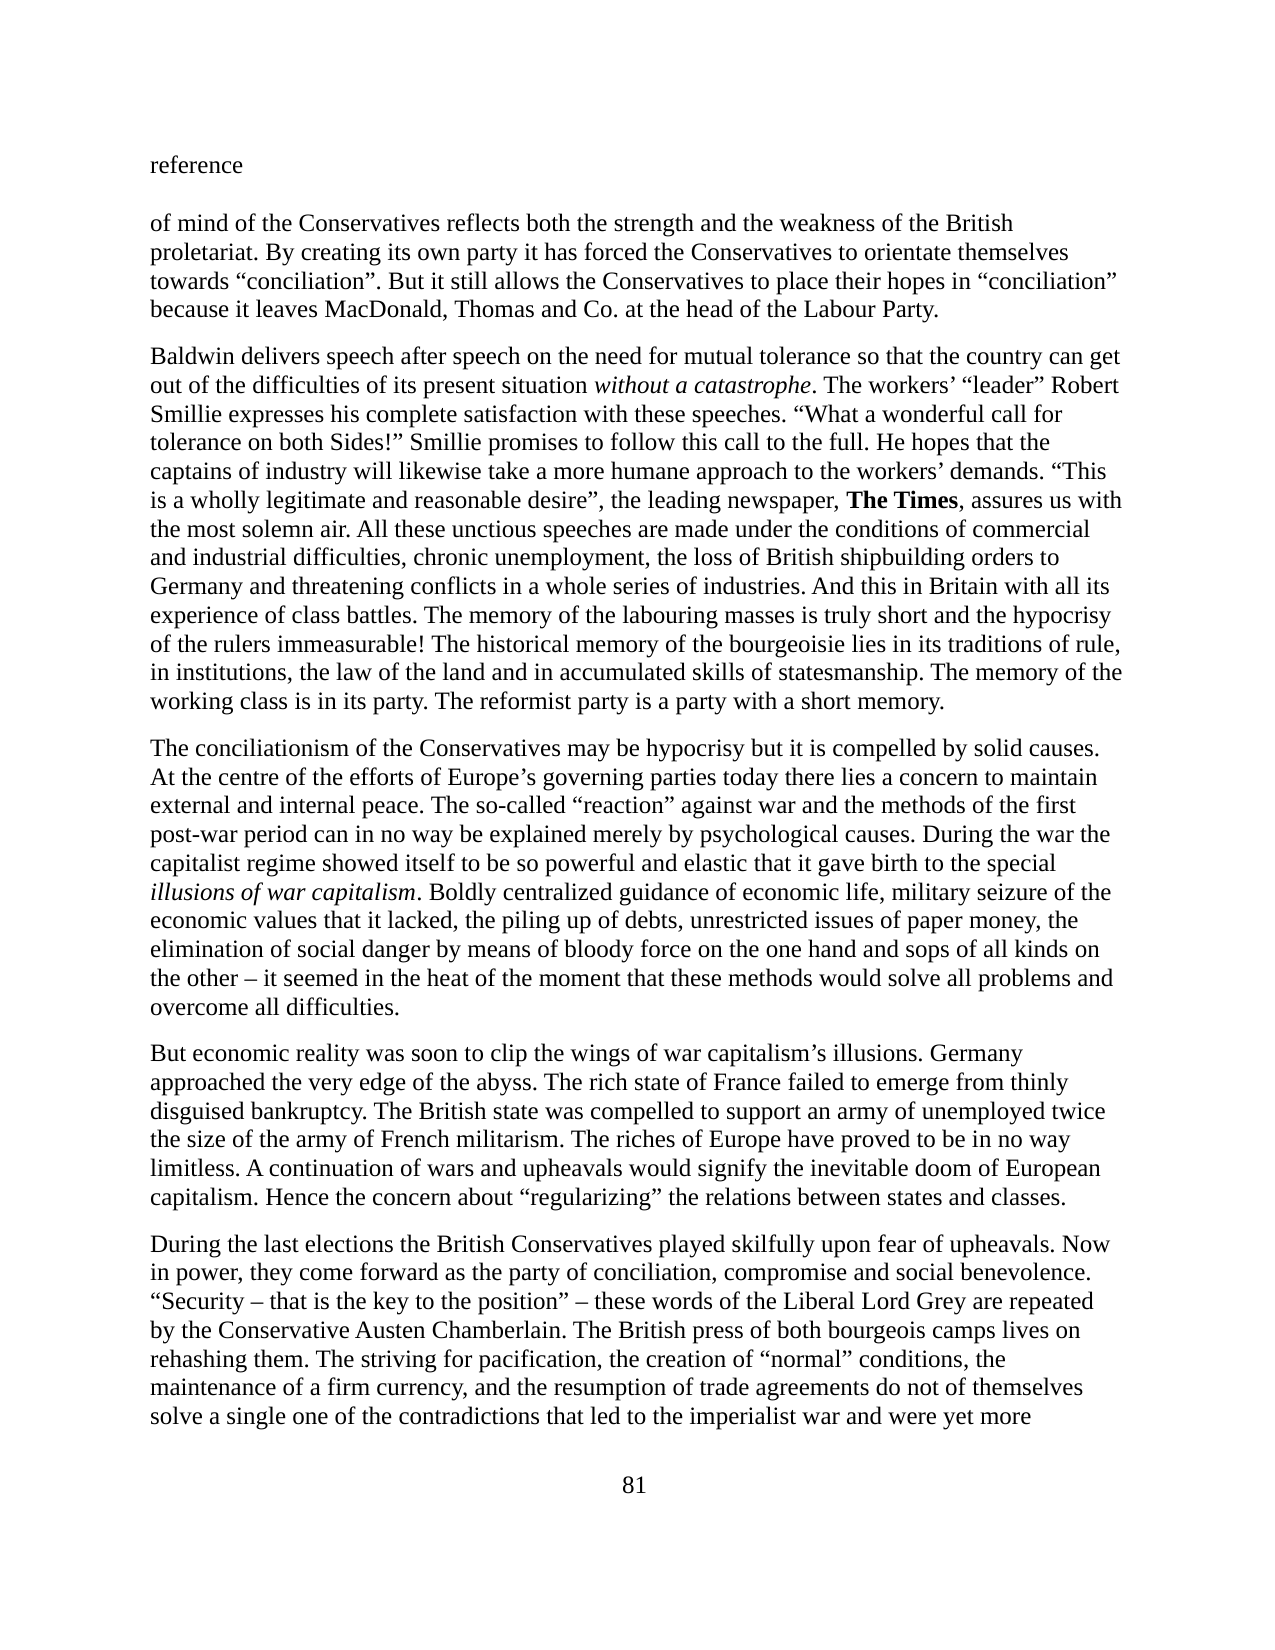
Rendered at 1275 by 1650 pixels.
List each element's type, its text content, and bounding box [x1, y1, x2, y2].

text of mind of the Conservatives reflects both the strength and the weakness of the British proletariat. By creating its own party it has forced the Conservatives to orientate themselves towards “conciliation”. But it still allows the Conservatives to place their hopes in “conciliation” because it leaves MacDonald, Thomas and Co. at the head of the Labour Party. [150, 208, 1125, 323]
text Baldwin delivers speech after speech on the need for mutual tolerance so that the country can get out of the difficulties of its present situation without a catastrophe. The workers’ “leader” Robert Smillie expresses his complete satisfaction with these speeches. “What a wonderful call for tolerance on both Sides!” Smillie promises to follow this call to the full. He hopes that the captains of industry will likewise take a more humane approach to the workers’ demands. “This is a wholly legitimate and reasonable desire”, the leading newspaper, The Times, assures us with the most solemn air. All these unctious speeches are made under the conditions of commercial and industrial difficulties, chronic unemployment, the loss of British shipbuilding orders to Germany and threatening conflicts in a whole series of industries. And this in Britain with all its experience of class battles. The memory of the labouring masses is truly short and the hypocrisy of the rulers immeasurable! The historical memory of the bourgeoisie lies in its traditions of rule, in institutions, the law of the land and in accumulated skills of statesmanship. The memory of the working class is in its party. The reformist party is a party with a short memory. [150, 341, 1125, 715]
text The conciliationism of the Conservatives may be hypocrisy but it is compelled by solid causes. At the centre of the efforts of Europe’s governing parties today there lies a concern to maintain external and internal peace. The so-called “reaction” against war and the methods of the first post-war period can in no way be explained merely by psychological causes. During the war the capitalist regime showed itself to be so powerful and elastic that it gave birth to the special illusions of war capitalism. Boldly centralized guidance of economic life, military seizure of the economic values that it lacked, the piling up of debts, unrestricted issues of paper money, the elimination of social danger by means of bloody force on the one hand and sops of all kinds on the other – it seemed in the heat of the moment that these methods would solve all problems and overcome all difficulties. [150, 733, 1125, 1020]
text During the last elections the British Conservatives played skilfully upon fear of upheavals. Now in power, they come forward as the party of conciliation, compromise and social benevolence. “Security – that is the key to the position” – these words of the Liberal Lord Grey are repeated by the Conservative Austen Chamberlain. The British press of both bourgeois camps lives on rehashing them. The striving for pacification, the creation of “normal” conditions, the maintenance of a firm currency, and the resumption of trade agreements do not of themselves solve a single one of the contradictions that led to the imperialist war and were yet more [150, 1229, 1125, 1430]
text But economic reality was soon to clip the wings of war capitalism’s illusions. Germany approached the very edge of the abyss. The rich state of France failed to emerge from thinly disguised bankruptcy. The British state was compelled to support an army of unemployed twice the size of the army of French militarism. The riches of Europe have proved to be in no way limitless. A continuation of wars and upheavals would signify the inevitable doom of European capitalism. Hence the concern about “regularizing” the relations between states and classes. [150, 1038, 1125, 1211]
